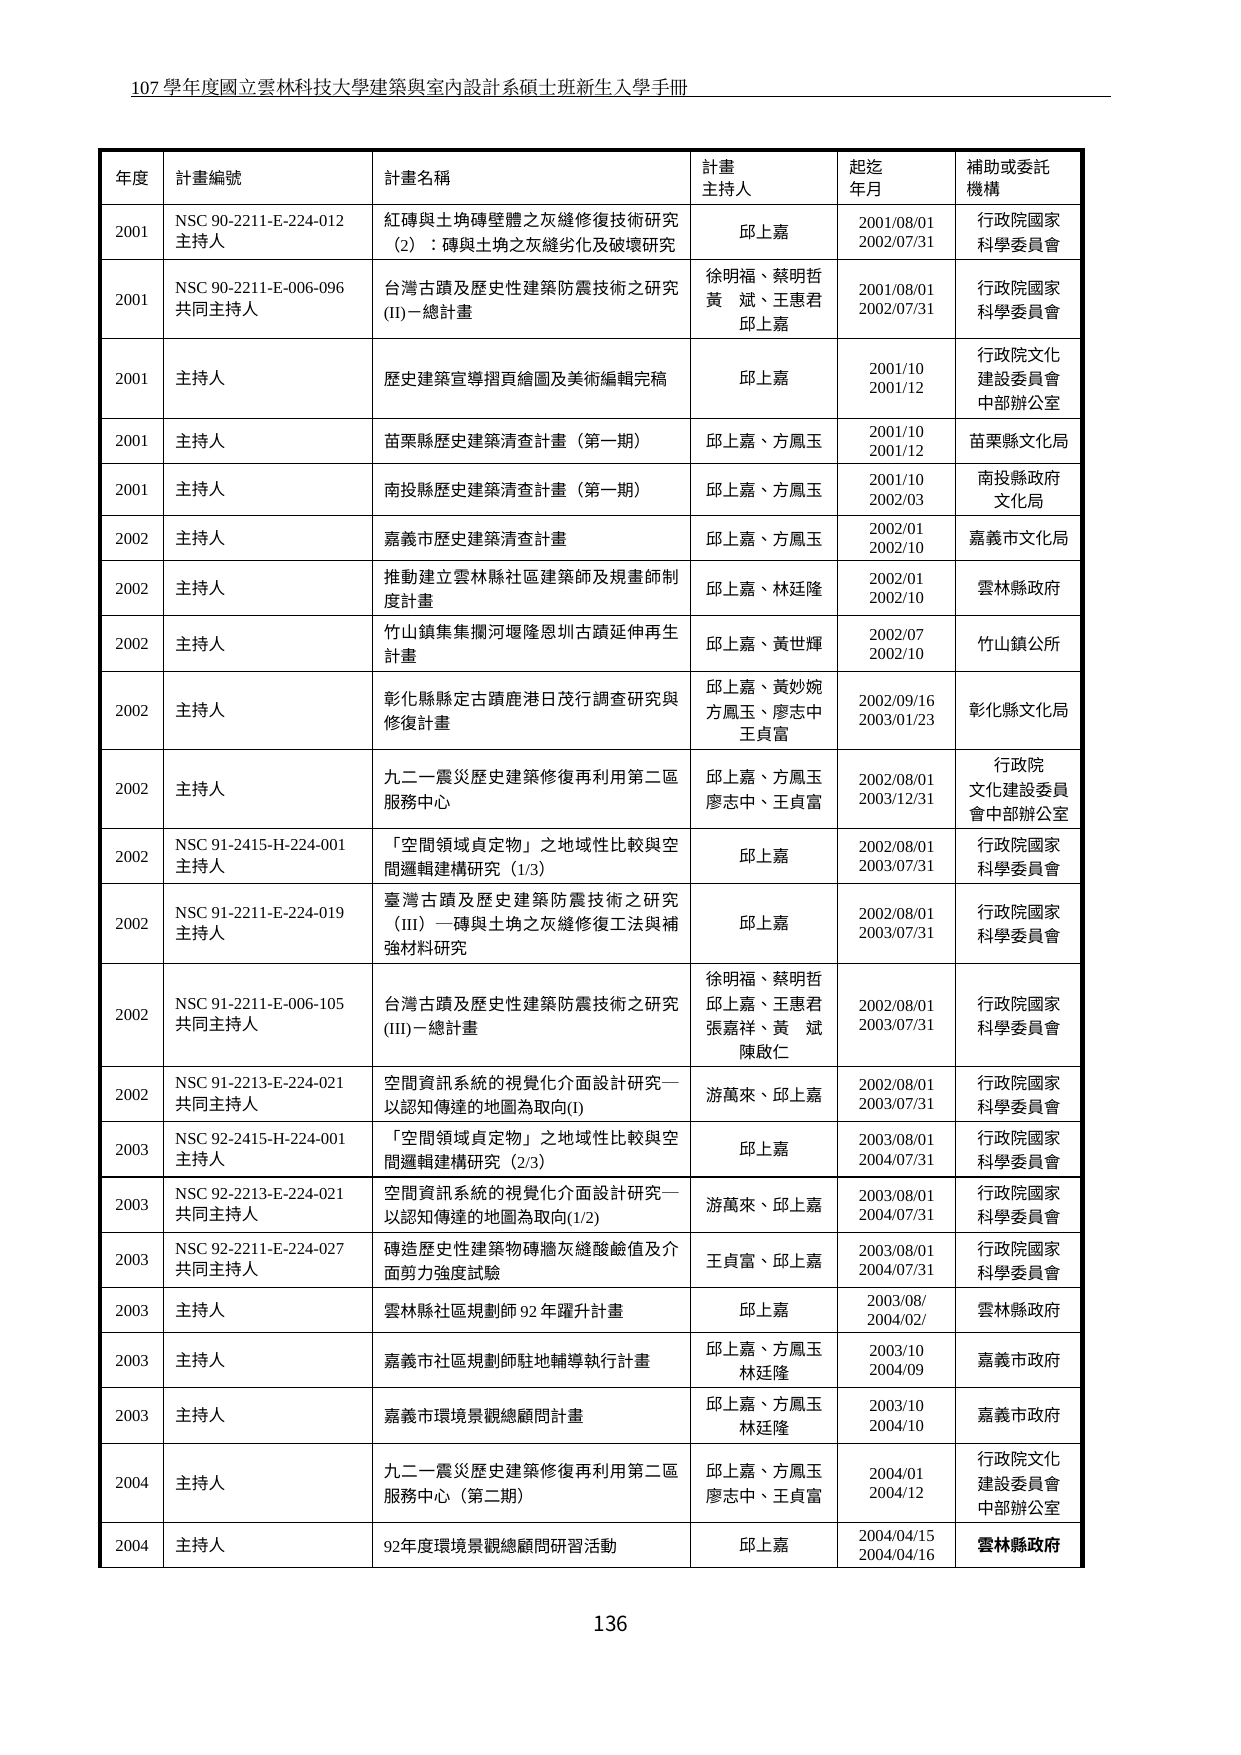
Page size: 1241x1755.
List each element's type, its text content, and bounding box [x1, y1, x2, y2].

table_cell 2001 [102, 260, 163, 338]
table_cell NSC 91-2211-E-224-019 主持人 [164, 884, 372, 962]
table_cell 行政院國家 科學委員會 [956, 1067, 1080, 1121]
table_cell 邱上嘉、黃世輝 [691, 616, 837, 671]
table_cell 2002/09/16 2003/01/23 [838, 672, 955, 748]
table_cell 臺灣古蹟及歷史建築防震技術之研究（III）─磚與土埆之灰縫修復工法與補強材料研究 [373, 884, 690, 962]
table_cell NSC 90-2211-E-006-096 共同主持人 [164, 260, 372, 338]
table_cell 2001 [102, 464, 163, 515]
table_cell 行政院文化 建設委員會 中部辦公室 [956, 1444, 1080, 1522]
table_cell 2003/08/ 2004/02/ [838, 1288, 955, 1332]
table_cell 2003 [102, 1288, 163, 1332]
table_cell 行政院國家 科學委員會 [956, 1122, 1080, 1176]
table_cell 「空間領域貞定物」之地域性比較與空間邏輯建構研究（1/3） [373, 829, 690, 883]
table_cell 2001/08/01 2002/07/31 [838, 260, 955, 338]
table_cell 2001/10 2001/12 [838, 419, 955, 463]
table_cell 磚造歷史性建築物磚牆灰縫酸鹼值及介面剪力強度試驗 [373, 1233, 690, 1287]
table_cell 邱上嘉 [691, 884, 837, 962]
table_cell 2002 [102, 1067, 163, 1121]
table_cell 行政院 文化建設委員會中部辦公室 [956, 750, 1080, 828]
table_cell 2004/04/15 2004/04/16 [838, 1523, 955, 1567]
table_cell 主持人 [164, 1333, 372, 1387]
table_cell 2002 [102, 750, 163, 828]
table_cell 苗栗縣文化局 [956, 419, 1080, 463]
table_cell 2001/10 2002/03 [838, 464, 955, 515]
table_cell 2002 [102, 672, 163, 748]
table_cell 行政院國家 科學委員會 [956, 884, 1080, 962]
table_cell 2002/01 2002/10 [838, 561, 955, 615]
table_cell 2003 [102, 1388, 163, 1442]
table_cell 嘉義市政府 [956, 1333, 1080, 1387]
table_cell NSC 92-2213-E-224-021 共同主持人 [164, 1178, 372, 1232]
table_cell 邱上嘉、黃妙婉 方鳳玉、廖志中 王貞富 [691, 672, 837, 748]
table_cell NSC 90-2211-E-224-012 主持人 [164, 205, 372, 259]
table_cell 2001 [102, 205, 163, 259]
table_cell 主持人 [164, 1444, 372, 1522]
table_cell 2003 [102, 1233, 163, 1287]
table_cell 邱上嘉 [691, 1288, 837, 1332]
table_cell 嘉義市政府 [956, 1388, 1080, 1442]
table_cell 主持人 [164, 561, 372, 615]
table_cell 雲林縣政府 [956, 1288, 1080, 1332]
table_cell 邱上嘉 [691, 1122, 837, 1176]
table_cell 台灣古蹟及歷史性建築防震技術之研究(II)－總計畫 [373, 260, 690, 338]
table_header 補助或委託 機構 [956, 152, 1080, 203]
table_cell 嘉義市社區規劃師駐地輔導執行計畫 [373, 1333, 690, 1387]
table_cell 彰化縣縣定古蹟鹿港日茂行調查研究與修復計畫 [373, 672, 690, 748]
table_cell 王貞富、邱上嘉 [691, 1233, 837, 1287]
table_cell NSC 92-2211-E-224-027 共同主持人 [164, 1233, 372, 1287]
table_cell 竹山鎮集集攔河堰隆恩圳古蹟延伸再生計畫 [373, 616, 690, 671]
table_cell NSC 92-2415-H-224-001 主持人 [164, 1122, 372, 1176]
table_cell 行政院國家 科學委員會 [956, 205, 1080, 259]
table_cell 游萬來、邱上嘉 [691, 1178, 837, 1232]
table_cell NSC 91-2415-H-224-001 主持人 [164, 829, 372, 883]
table_cell 2003 [102, 1178, 163, 1232]
table_cell 推動建立雲林縣社區建築師及規畫師制度計畫 [373, 561, 690, 615]
table_cell 邱上嘉、方鳳玉 林廷隆 [691, 1333, 837, 1387]
table_cell 2004 [102, 1444, 163, 1522]
table_cell 嘉義市環境景觀總顧問計畫 [373, 1388, 690, 1442]
table_cell 2001 [102, 419, 163, 463]
table_cell 九二一震災歷史建築修復再利用第二區服務中心（第二期） [373, 1444, 690, 1522]
table_cell 2002 [102, 964, 163, 1066]
table_cell 游萬來、邱上嘉 [691, 1067, 837, 1121]
table_cell 主持人 [164, 1523, 372, 1567]
table_cell 彰化縣文化局 [956, 672, 1080, 748]
table_cell 主持人 [164, 750, 372, 828]
table_cell 竹山鎮公所 [956, 616, 1080, 671]
table_cell 2002/07 2002/10 [838, 616, 955, 671]
table_cell 南投縣歷史建築清查計畫（第一期） [373, 464, 690, 515]
table_cell 歷史建築宣導摺頁繪圖及美術編輯完稿 [373, 339, 690, 417]
table_cell 邱上嘉、方鳳玉 林廷隆 [691, 1388, 837, 1442]
table_cell 2001/10 2001/12 [838, 339, 955, 417]
table_cell 2002/08/01 2003/07/31 [838, 1067, 955, 1121]
table_cell 徐明福、蔡明哲 邱上嘉、王惠君 張嘉祥、黃 斌 陳啟仁 [691, 964, 837, 1066]
table_cell 紅磚與土埆磚壁體之灰縫修復技術研究（2）：磚與土埆之灰縫劣化及破壞研究 [373, 205, 690, 259]
table_cell 邱上嘉、方鳳玉 [691, 464, 837, 515]
table_cell 台灣古蹟及歷史性建築防震技術之研究(III)－總計畫 [373, 964, 690, 1066]
table_cell 2002/08/01 2003/07/31 [838, 884, 955, 962]
table_cell 邱上嘉 [691, 339, 837, 417]
table_cell 行政院國家 科學委員會 [956, 964, 1080, 1066]
table_cell 2003/08/01 2004/07/31 [838, 1233, 955, 1287]
table_cell 2002 [102, 884, 163, 962]
table_cell 嘉義市歷史建築清查計畫 [373, 516, 690, 560]
table_cell 主持人 [164, 464, 372, 515]
table_cell 主持人 [164, 672, 372, 748]
table_cell 邱上嘉、方鳳玉 廖志中、王貞富 [691, 750, 837, 828]
table_cell 2002/08/01 2003/07/31 [838, 964, 955, 1066]
table_cell 行政院文化 建設委員會 中部辦公室 [956, 339, 1080, 417]
table_header 計畫編號 [164, 152, 372, 203]
table_cell 「空間領域貞定物」之地域性比較與空間邏輯建構研究（2/3） [373, 1122, 690, 1176]
table_header 年度 [102, 152, 163, 203]
table_cell 2003/10 2004/10 [838, 1388, 955, 1442]
table_cell 2002 [102, 616, 163, 671]
table_cell 空間資訊系統的視覺化介面設計研究─以認知傳達的地圖為取向(1/2) [373, 1178, 690, 1232]
table_cell 主持人 [164, 616, 372, 671]
table_cell 2003/10 2004/09 [838, 1333, 955, 1387]
table_cell 2003 [102, 1333, 163, 1387]
table_cell 雲林縣政府 [956, 561, 1080, 615]
table_cell 2002/08/01 2003/07/31 [838, 829, 955, 883]
table_cell 2001 [102, 339, 163, 417]
table_header 計畫 主持人 [691, 152, 837, 203]
table_cell 主持人 [164, 339, 372, 417]
table_cell 2002/08/01 2003/12/31 [838, 750, 955, 828]
table_cell 行政院國家 科學委員會 [956, 829, 1080, 883]
table_cell NSC 91-2213-E-224-021 共同主持人 [164, 1067, 372, 1121]
table_cell 2002 [102, 561, 163, 615]
table_cell 主持人 [164, 516, 372, 560]
table_cell 行政院國家 科學委員會 [956, 260, 1080, 338]
table_cell 行政院國家 科學委員會 [956, 1178, 1080, 1232]
table_cell 九二一震災歷史建築修復再利用第二區服務中心 [373, 750, 690, 828]
table_cell 徐明福、蔡明哲 黃 斌、王惠君 邱上嘉 [691, 260, 837, 338]
table_cell 主持人 [164, 1388, 372, 1442]
table_cell 邱上嘉、方鳳玉 廖志中、王貞富 [691, 1444, 837, 1522]
table_cell 行政院國家 科學委員會 [956, 1233, 1080, 1287]
table_cell 92年度環境景觀總顧問研習活動 [373, 1523, 690, 1567]
table_header 計畫名稱 [373, 152, 690, 203]
table_cell 南投縣政府 文化局 [956, 464, 1080, 515]
table_cell 2004/01 2004/12 [838, 1444, 955, 1522]
table_cell NSC 91-2211-E-006-105 共同主持人 [164, 964, 372, 1066]
table_cell 邱上嘉、方鳳玉 [691, 419, 837, 463]
table_cell 邱上嘉、方鳳玉 [691, 516, 837, 560]
table_cell 主持人 [164, 1288, 372, 1332]
table_cell 2002 [102, 516, 163, 560]
table_cell 空間資訊系統的視覺化介面設計研究─以認知傳達的地圖為取向(I) [373, 1067, 690, 1121]
table_cell 2001/08/01 2002/07/31 [838, 205, 955, 259]
table_cell 2003/08/01 2004/07/31 [838, 1122, 955, 1176]
table_cell 2002 [102, 829, 163, 883]
table_cell 雲林縣社區規劃師92年躍升計畫 [373, 1288, 690, 1332]
table_cell 邱上嘉 [691, 205, 837, 259]
table_cell 苗栗縣歷史建築清查計畫（第一期） [373, 419, 690, 463]
table_cell 嘉義市文化局 [956, 516, 1080, 560]
table_cell 2003 [102, 1122, 163, 1176]
table_cell 2004 [102, 1523, 163, 1567]
table_cell 2003/08/01 2004/07/31 [838, 1178, 955, 1232]
table_header 起迄 年月 [838, 152, 955, 203]
table_cell 邱上嘉 [691, 1523, 837, 1567]
table_cell 2002/01 2002/10 [838, 516, 955, 560]
table_cell 雲林縣政府 [956, 1523, 1080, 1567]
table_cell 邱上嘉、林廷隆 [691, 561, 837, 615]
table_cell 邱上嘉 [691, 829, 837, 883]
table_cell 主持人 [164, 419, 372, 463]
